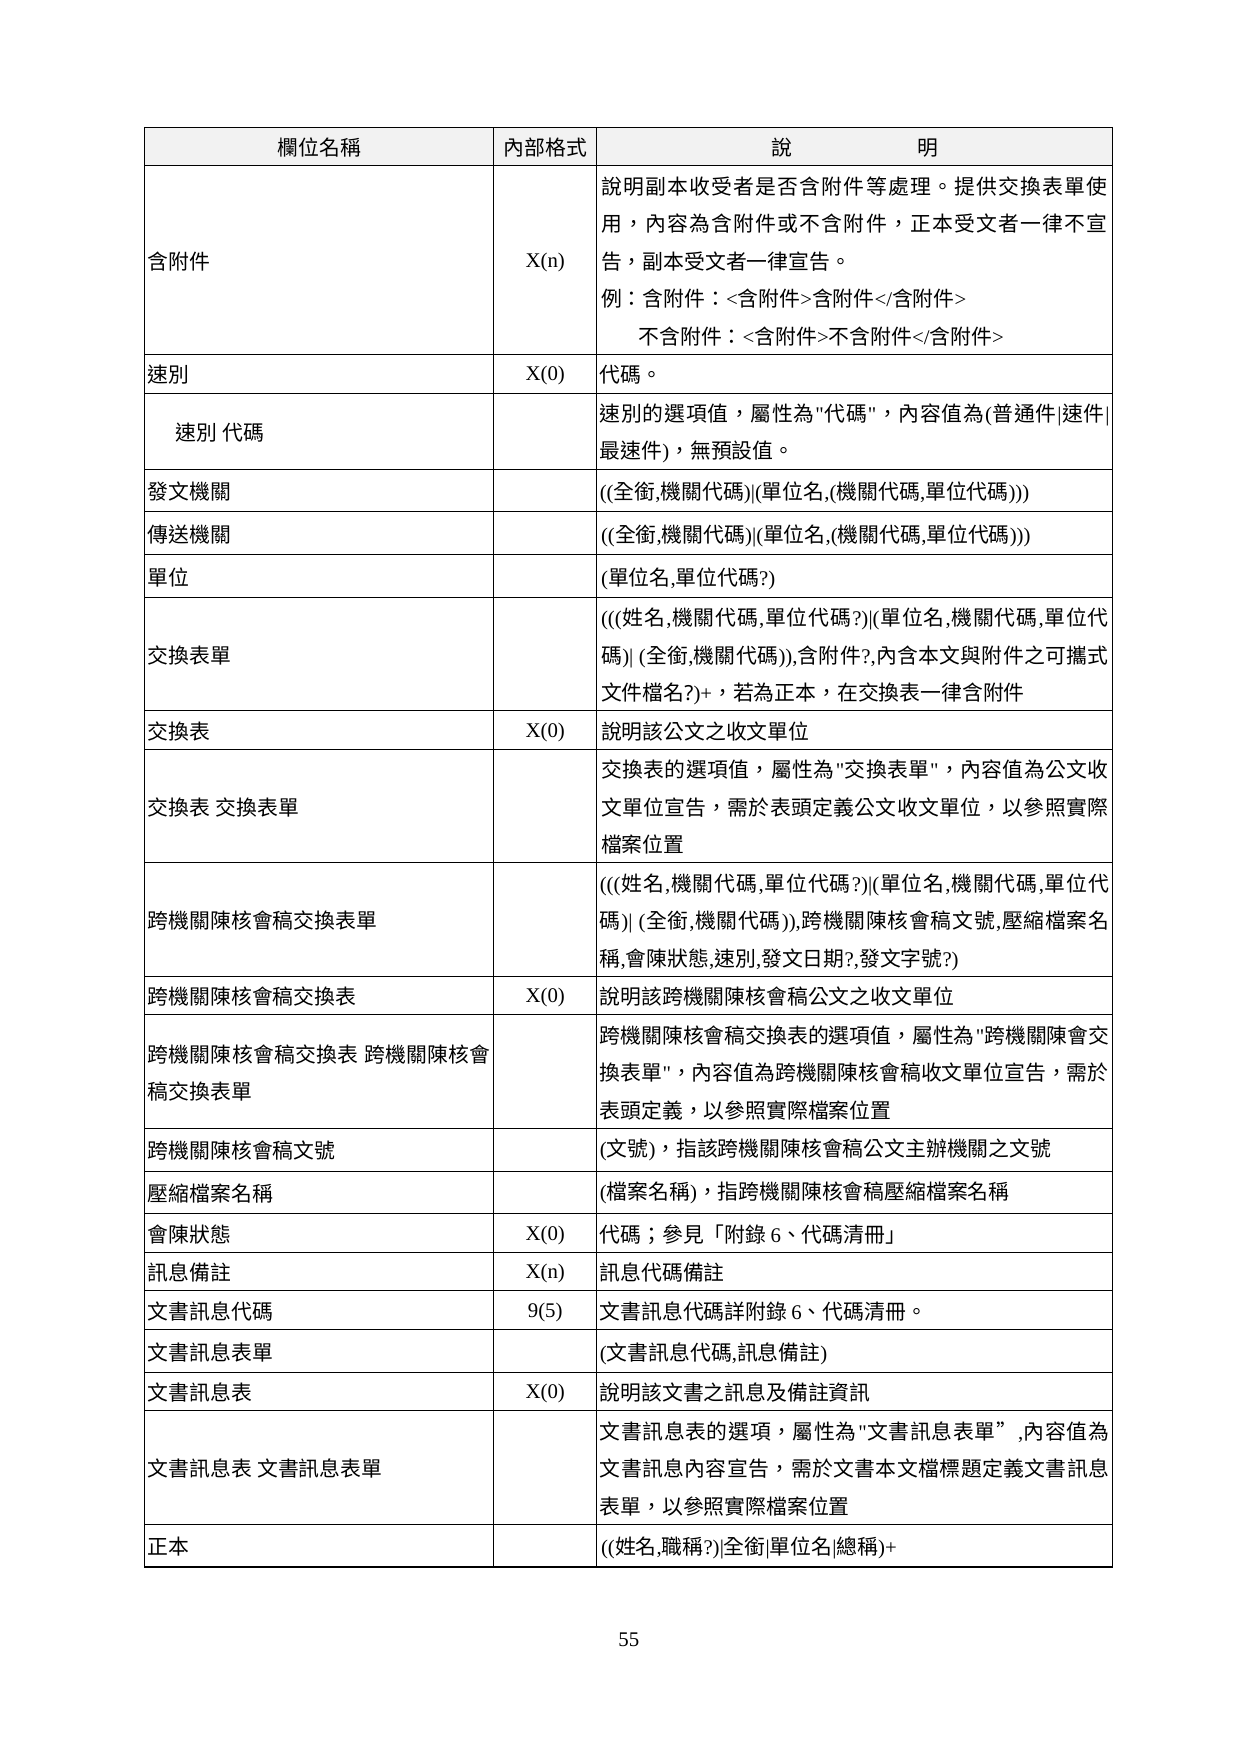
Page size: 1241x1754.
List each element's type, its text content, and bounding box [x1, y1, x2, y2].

table_cell [494, 512, 596, 554]
table_cell 速別 代碼 [145, 394, 493, 468]
table_cell 單位 [145, 555, 493, 597]
table_cell X(n) [494, 166, 596, 354]
table_header 欄位名稱 [145, 128, 493, 165]
table_cell 跨機關陳核會稿交換表單 [145, 863, 493, 976]
table_cell [494, 470, 596, 511]
table_cell [494, 1330, 596, 1372]
table_cell [494, 555, 596, 597]
table_cell 說明該公文之收文單位 [597, 711, 1112, 749]
table_cell 發文機關 [145, 470, 493, 511]
table_cell 速別 [145, 355, 493, 392]
table_cell 交換表單 [145, 598, 493, 710]
table_cell 說明副本收受者是否含附件等處理。提供交換表單使用，內容為含附件或不含附件，正本受文者一律不宣告，副本受文者一律宣告。 例：含附件：<含附件>含附件</含附件> 不含附件：<含附件>不含附件</含附件> [597, 166, 1112, 354]
table_cell ((全銜,機關代碼)|(單位名,(機關代碼,單位代碼))) [597, 512, 1112, 554]
table_cell 交換表 交換表單 [145, 750, 493, 862]
table_cell 壓縮檔案名稱 [145, 1172, 493, 1213]
table_cell X(0) [494, 1214, 596, 1252]
table_cell 含附件 [145, 166, 493, 354]
table_cell 跨機關陳核會稿交換表 跨機關陳核會稿交換表單 [145, 1015, 493, 1128]
table_cell 交換表 [145, 711, 493, 749]
table_cell 正本 [145, 1525, 493, 1566]
table_cell 跨機關陳核會稿交換表 [145, 977, 493, 1014]
table_cell X(0) [494, 711, 596, 749]
table_cell 訊息代碼備註 [597, 1253, 1112, 1290]
table_cell [494, 1525, 596, 1566]
table_cell X(0) [494, 1373, 596, 1410]
table_cell 說明該文書之訊息及備註資訊 [597, 1373, 1112, 1410]
table_cell 交換表的選項值，屬性為"交換表單"，內容值為公文收文單位宣告，需於表頭定義公文收文單位，以參照實際檔案位置 [597, 750, 1112, 862]
table_cell 文書訊息表 [145, 1373, 493, 1410]
table_cell (((姓名,機關代碼,單位代碼?)|(單位名,機關代碼,單位代碼)| (全銜,機關代碼)),含附件?,內含本文與附件之可攜式文件檔名?)+，若為正本，在交換表一律含附件 [597, 598, 1112, 710]
table_cell (單位名,單位代碼?) [597, 555, 1112, 597]
table_cell 文書訊息代碼詳附錄6、代碼清冊。 [597, 1291, 1112, 1329]
table_cell 文書訊息表單 [145, 1330, 493, 1372]
table_cell [494, 750, 596, 862]
table_cell [494, 1015, 596, 1128]
table_cell 文書訊息表的選項，屬性為"文書訊息表單”,內容值為文書訊息內容宣告，需於文書本文檔標題定義文書訊息表單，以參照實際檔案位置 [597, 1411, 1112, 1524]
table_cell 跨機關陳核會稿文號 [145, 1129, 493, 1171]
table_header 內部格式 [494, 128, 596, 165]
table_cell 代碼。 [597, 355, 1112, 392]
table_cell [494, 394, 596, 468]
table_cell 代碼；參見「附錄6、代碼清冊」 [597, 1214, 1112, 1252]
table_cell X(n) [494, 1253, 596, 1290]
table_cell X(0) [494, 977, 596, 1014]
table_cell ((全銜,機關代碼)|(單位名,(機關代碼,單位代碼))) [597, 470, 1112, 511]
table_cell [494, 598, 596, 710]
table_cell 傳送機關 [145, 512, 493, 554]
table_cell 文書訊息表 文書訊息表單 [145, 1411, 493, 1524]
table_cell [494, 863, 596, 976]
table_cell X(0) [494, 355, 596, 392]
table_cell (文號)，指該跨機關陳核會稿公文主辦機關之文號 [597, 1129, 1112, 1171]
table_cell 速別的選項值，屬性為"代碼"，內容值為(普通件|速件|最速件)，無預設值。 [597, 394, 1112, 468]
table_header 說 明 [597, 128, 1112, 165]
table_cell (文書訊息代碼,訊息備註) [597, 1330, 1112, 1372]
table_cell [494, 1172, 596, 1213]
table_cell 說明該跨機關陳核會稿公文之收文單位 [597, 977, 1112, 1014]
table_cell 訊息備註 [145, 1253, 493, 1290]
table_cell 會陳狀態 [145, 1214, 493, 1252]
table_cell 文書訊息代碼 [145, 1291, 493, 1329]
table_cell ((姓名,職稱?)|全銜|單位名|總稱)+ [597, 1525, 1112, 1566]
table_cell [494, 1411, 596, 1524]
table_cell 跨機關陳核會稿交換表的選項值，屬性為"跨機關陳會交換表單"，內容值為跨機關陳核會稿收文單位宣告，需於表頭定義，以參照實際檔案位置 [597, 1015, 1112, 1128]
table_cell (檔案名稱)，指跨機關陳核會稿壓縮檔案名稱 [597, 1172, 1112, 1213]
table_cell [494, 1129, 596, 1171]
table_cell 9(5) [494, 1291, 596, 1329]
table_cell (((姓名,機關代碼,單位代碼?)|(單位名,機關代碼,單位代碼)| (全銜,機關代碼)),跨機關陳核會稿文號,壓縮檔案名稱,會陳狀態,速別,發文日期?,發文字號?) [597, 863, 1112, 976]
